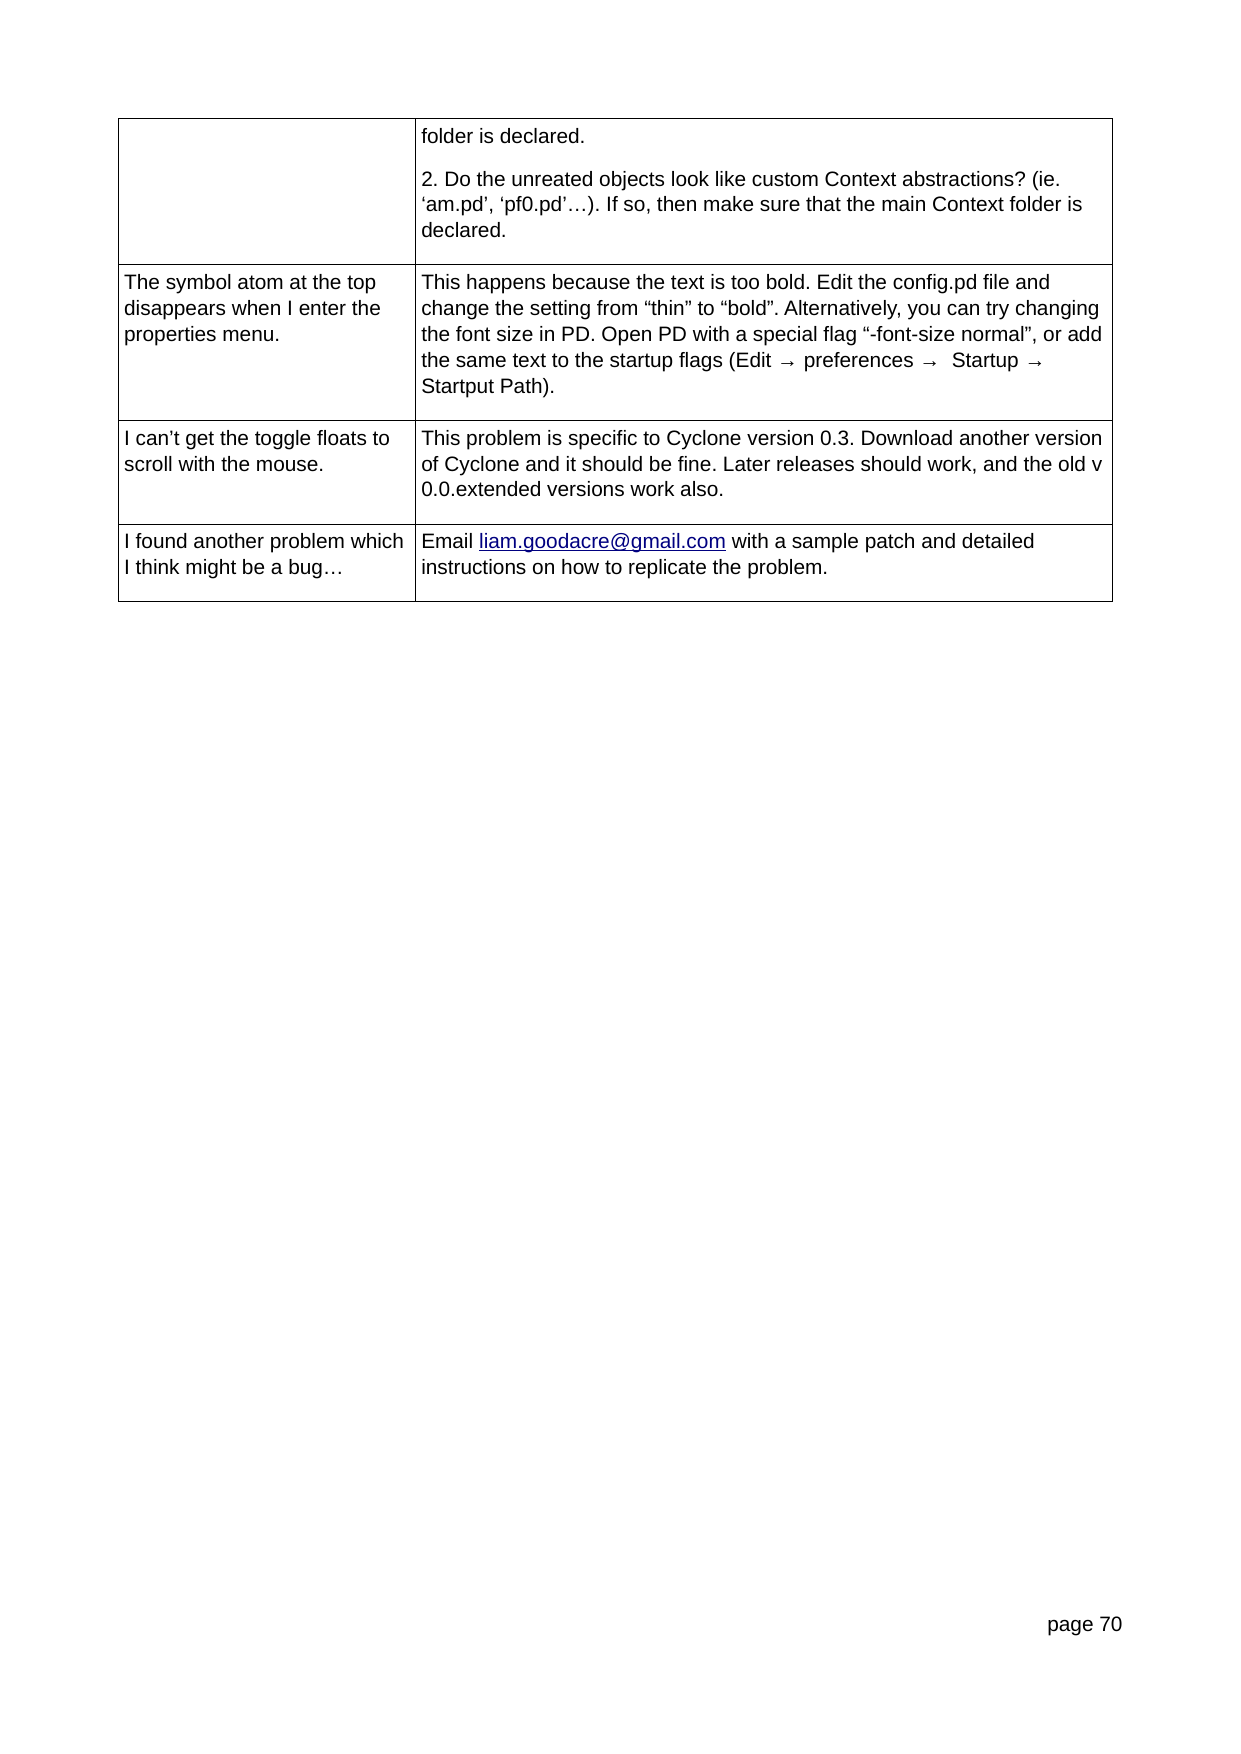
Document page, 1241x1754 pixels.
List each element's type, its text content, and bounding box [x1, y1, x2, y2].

table_cell The symbol atom at the top disappears when I enter the properties menu. [119, 265, 415, 420]
table_cell [119, 119, 415, 264]
table_cell This problem is specific to Cyclone version 0.3. Download another version of Cyclone and it should be fine. Later releases should work, and the old v 0.0.extended versions work also. [416, 421, 1112, 523]
table_cell Email liam.goodacre@gmail.com with a sample patch and detailed instructions on how to replicate the problem. [416, 525, 1112, 601]
table_cell folder is declared. 2. Do the unreated objects look like custom Context abstractions? (ie. ‘am.pd’, ‘pf0.pd’…). If so, then make sure that the main Context folder is declared. [416, 119, 1112, 264]
table_cell This happens because the text is too bold. Edit the config.pd file and change the setting from “thin” to “bold”. Alternatively, you can try changing the font size in PD. Open PD with a special flag “-font-size normal”, or add the same text to the startup flags (Edit → preferences → Startup → Startput Path). [416, 265, 1112, 420]
table_cell I found another problem which I think might be a bug… [119, 525, 415, 601]
table_cell I can’t get the toggle floats to scroll with the mouse. [119, 421, 415, 523]
